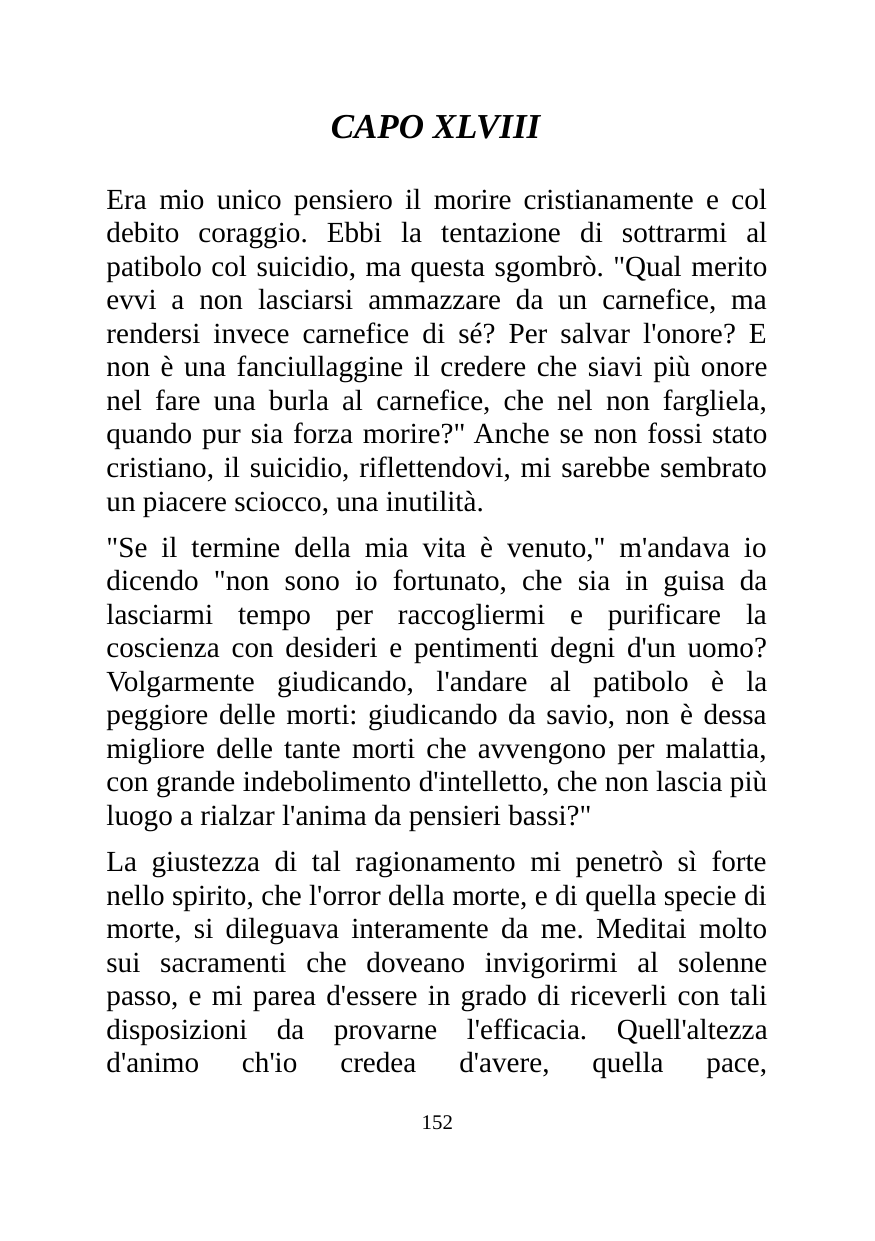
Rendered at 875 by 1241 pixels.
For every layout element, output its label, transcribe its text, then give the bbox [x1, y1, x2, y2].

text La giustezza di tal ragionamento mi penetrò sì forte nello spirito, che l'orror della morte, e di quella specie di morte, si dileguava interamente da me. Meditai molto sui sacramenti che doveano invigorirmi al solenne passo, e mi parea d'essere in grado di riceverli con tali disposizioni da provarne l'efficacia. Quell'altezza d'animo ch'io credea d'avere, quella pace, [106, 844, 768, 1079]
text "Se il termine della mia vita è venuto," m'andava io dicendo "non sono io fortunato, che sia in guisa da lasciarmi tempo per raccogliermi e purificare la coscienza con desideri e pentimenti degni d'un uomo? Volgarmente giudicando, l'andare al patibolo è la peggiore delle morti: giudicando da savio, non è dessa migliore delle tante morti che avvengono per malattia, con grande indebolimento d'intelletto, che non lascia più luogo a rialzar l'anima da pensieri bassi?" [106, 530, 768, 832]
subtitle CAPO XLVIII [106, 106, 768, 146]
text Era mio unico pensiero il morire cristianamente e col debito coraggio. Ebbi la tentazione di sottrarmi al patibolo col suicidio, ma questa sgombrò. "Qual merito evvi a non lasciarsi ammazzare da un carnefice, ma rendersi invece carnefice di sé? Per salvar l'onore? E non è una fanciullaggine il credere che siavi più onore nel fare una burla al carnefice, che nel non fargliela, quando pur sia forza morire?" Anche se non fossi stato cristiano, il suicidio, riflettendovi, mi sarebbe sembrato un piacere sciocco, una inutilità. [106, 182, 768, 517]
